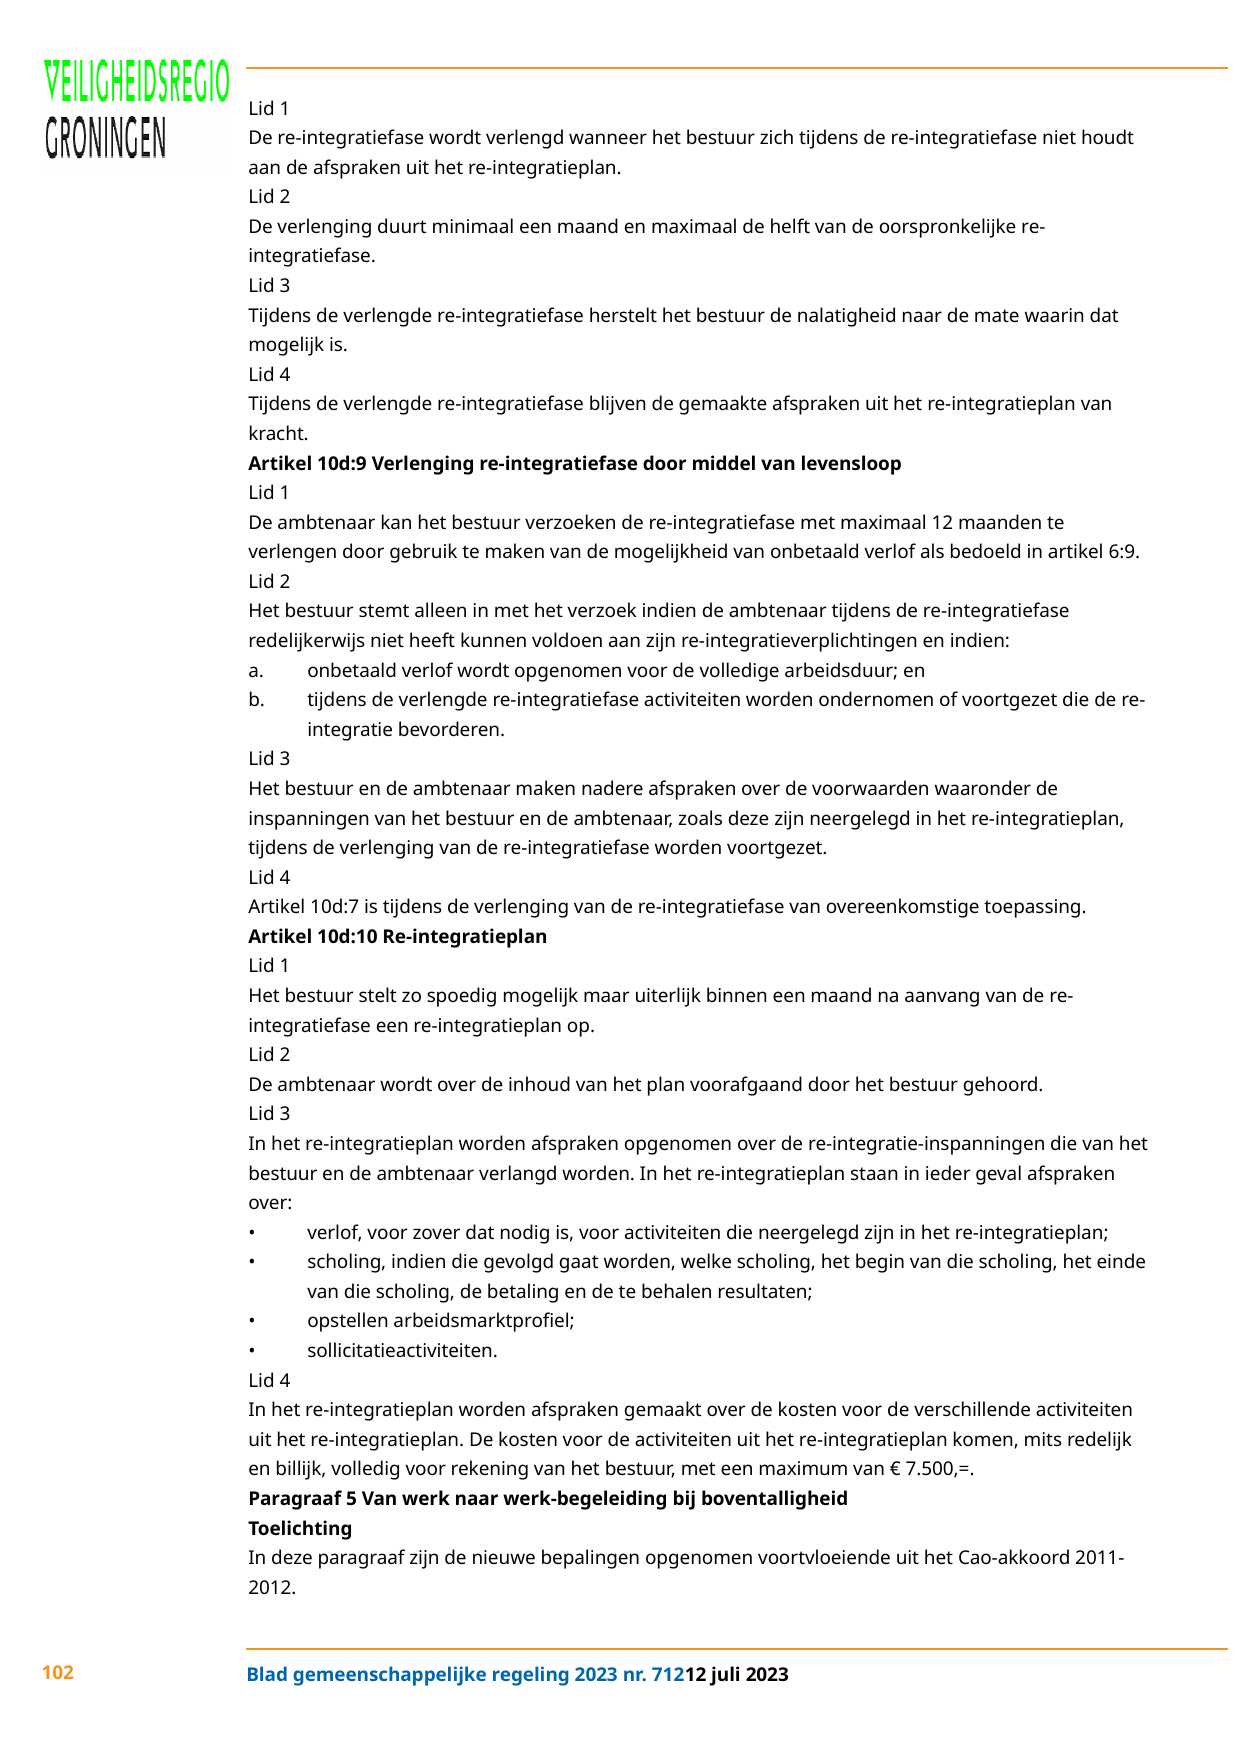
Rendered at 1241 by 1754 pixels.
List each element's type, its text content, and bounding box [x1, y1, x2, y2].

text Lid 4 [248, 361, 1152, 387]
text Lid 3 [248, 272, 1152, 298]
picture [41, 47, 231, 172]
text Tijdens de verlengde re-integratiefase herstelt het bestuur de nalatigheid naar de mate waarin dat mogelijk is. [248, 302, 1152, 357]
list verlof, voor zover dat nodig is, voor activiteiten die neergelegd zijn in het re-integratieplan; [248, 1219, 1152, 1245]
text Lid 2 [248, 183, 1152, 209]
text Lid 2 [248, 568, 1152, 594]
list tijdens de verlengde re-integratiefase activiteiten worden ondernomen of voortgezet die de re-integratie bevorderen. [248, 686, 1152, 742]
text Toelichting [248, 1515, 1152, 1541]
text In het re-integratieplan worden afspraken gemaakt over de kosten voor de verschillende activiteiten uit het re-integratieplan. De kosten voor de activiteiten uit het re-integratieplan komen, mits redelijk en billijk, volledig voor rekening van het bestuur, met een maximum van € 7.500,=. [248, 1396, 1152, 1481]
text Paragraaf 5 Van werk naar werk-begeleiding bij boventalligheid [248, 1485, 1152, 1511]
list sollicitatieactiviteiten. [248, 1337, 1152, 1363]
text Tijdens de verlengde re-integratiefase blijven de gemaakte afspraken uit het re-integratieplan van kracht. [248, 391, 1152, 446]
text In het re-integratieplan worden afspraken opgenomen over de re-integratie-inspanningen die van het bestuur en de ambtenaar verlangd worden. In het re-integratieplan staan in ieder geval afspraken over: [248, 1130, 1152, 1215]
list onbetaald verlof wordt opgenomen voor de volledige arbeidsduur; en [248, 657, 1152, 683]
text Lid 4 [248, 1367, 1152, 1393]
text Lid 1 [248, 479, 1152, 505]
text Het bestuur stemt alleen in met het verzoek indien de ambtenaar tijdens de re-integratiefase redelijkerwijs niet heeft kunnen voldoen aan zijn re-integratieverplichtingen en indien: [248, 598, 1152, 653]
text Lid 3 [248, 1101, 1152, 1126]
list opstellen arbeidsmarktprofiel; [248, 1308, 1152, 1333]
text De verlenging duurt minimaal een maand en maximaal de helft van de oorspronkelijke re-integratiefase. [248, 213, 1152, 268]
text De ambtenaar wordt over de inhoud van het plan voorafgaand door het bestuur gehoord. [248, 1071, 1152, 1097]
text Artikel 10d:10 Re-integratieplan [248, 923, 1152, 949]
text Lid 1 [248, 953, 1152, 978]
text Artikel 10d:9 Verlenging re-integratiefase door middel van levensloop [248, 450, 1152, 476]
text Artikel 10d:7 is tijdens de verlenging van de re-integratiefase van overeenkomstige toepassing. [248, 893, 1152, 919]
text In deze paragraaf zijn de nieuwe bepalingen opgenomen voortvloeiende uit het Cao-akkoord 2011-2012. [248, 1544, 1152, 1600]
text De ambtenaar kan het bestuur verzoeken de re-integratiefase met maximaal 12 maanden te verlengen door gebruik te maken van de mogelijkheid van onbetaald verlof als bedoeld in artikel 6:9. [248, 509, 1152, 564]
list scholing, indien die gevolgd gaat worden, welke scholing, het begin van die scholing, het einde van die scholing, de betaling en de te behalen resultaten; [248, 1248, 1152, 1304]
text Lid 3 [248, 746, 1152, 771]
text Lid 1 [248, 95, 1152, 121]
text Het bestuur stelt zo spoedig mogelijk maar uiterlijk binnen een maand na aanvang van de re-integratiefase een re-integratieplan op. [248, 982, 1152, 1038]
text De re-integratiefase wordt verlengd wanneer het bestuur zich tijdens de re-integratiefase niet houdt aan de afspraken uit het re-integratieplan. [248, 124, 1152, 180]
text Lid 2 [248, 1041, 1152, 1067]
text Het bestuur en de ambtenaar maken nadere afspraken over de voorwaarden waaronder de inspanningen van het bestuur en de ambtenaar, zoals deze zijn neergelegd in het re-integratieplan, tijdens de verlenging van de re-integratiefase worden voortgezet. [248, 775, 1152, 860]
text Lid 4 [248, 864, 1152, 890]
